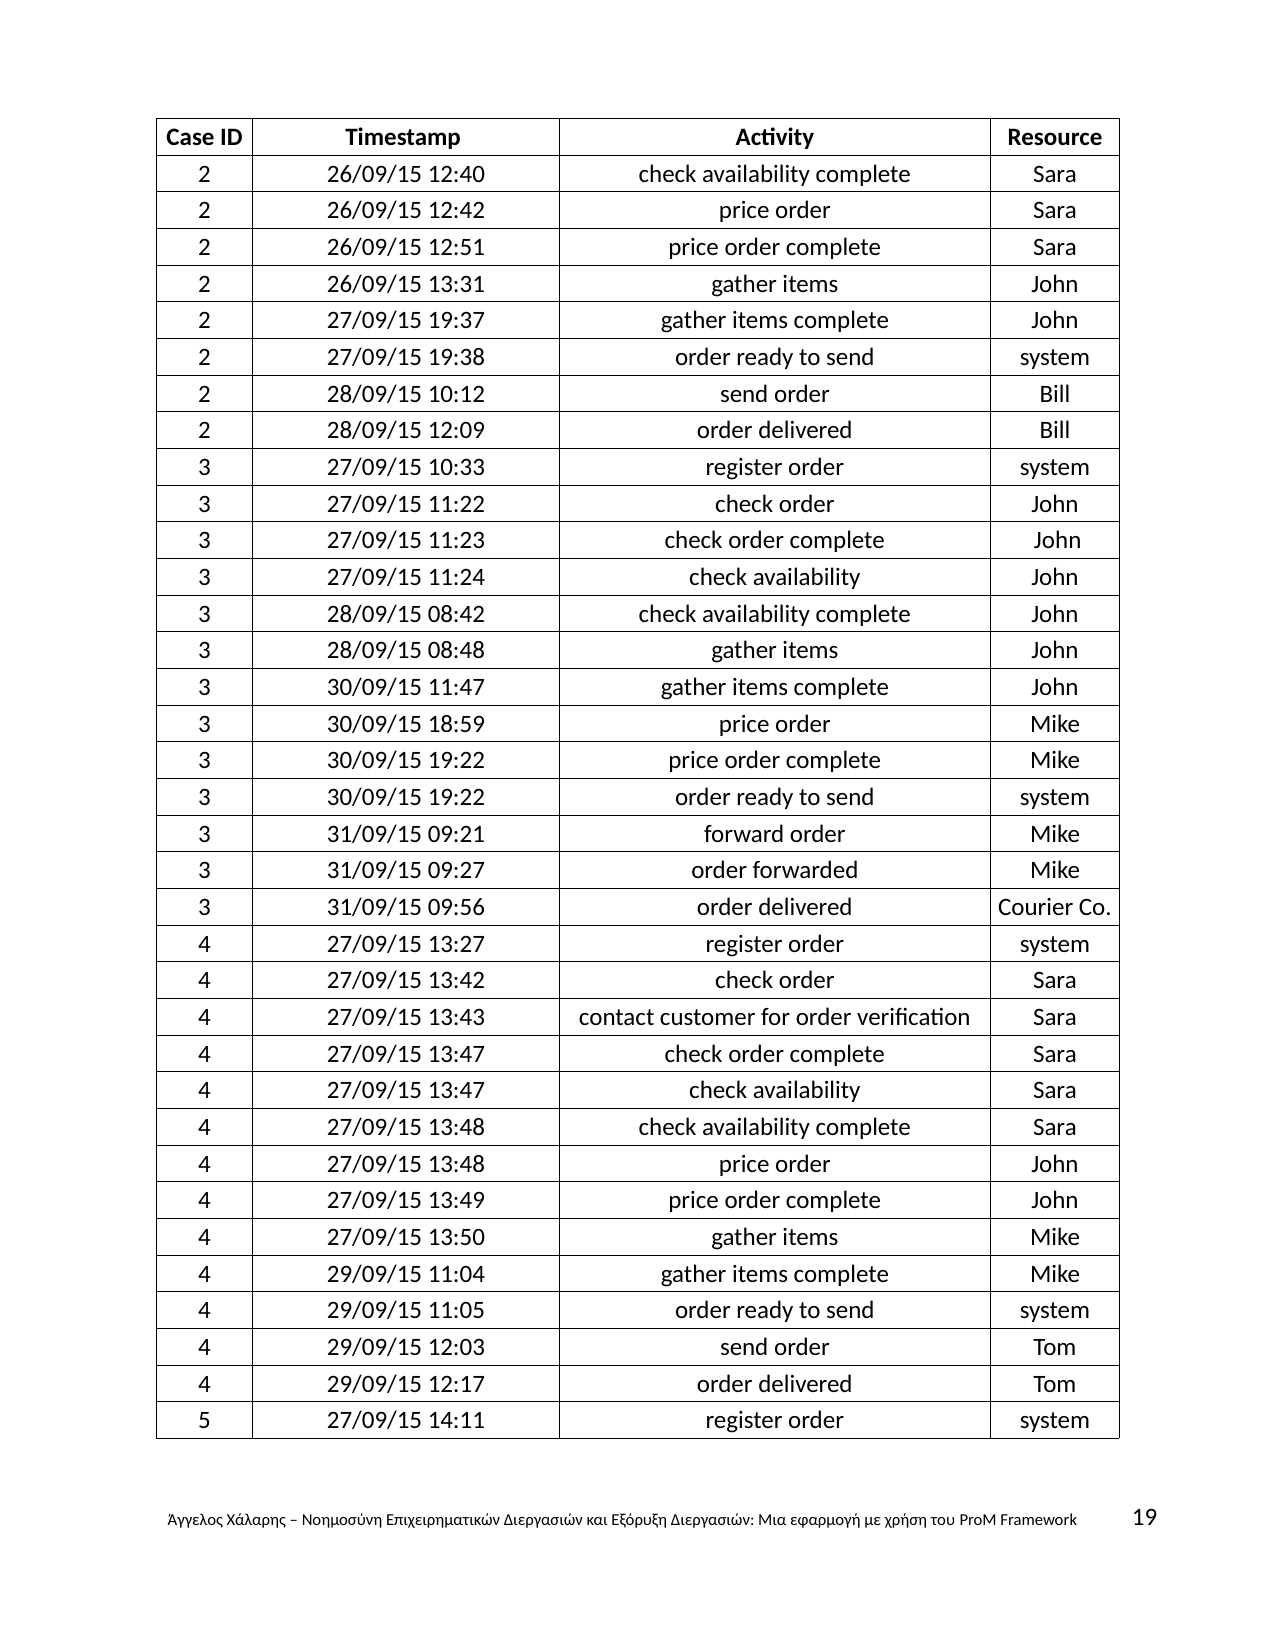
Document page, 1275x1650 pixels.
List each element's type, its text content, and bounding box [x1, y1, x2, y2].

table_cell gather items [560, 632, 990, 668]
table_cell price order complete [560, 742, 990, 778]
table_cell Sara [991, 999, 1119, 1035]
table_cell send order [560, 1329, 990, 1365]
table_cell 4 [157, 1256, 252, 1291]
table_header Timestamp [253, 119, 559, 155]
table_cell Mike [991, 742, 1119, 778]
table_cell register order [560, 1402, 990, 1438]
table_cell Sara [991, 1036, 1119, 1071]
table_cell Mike [991, 1256, 1119, 1291]
table_cell 27/09/15 13:47 [253, 1036, 559, 1071]
table_cell check availability [560, 559, 990, 595]
table_cell Sara [991, 229, 1119, 265]
table_cell 26/09/15 12:40 [253, 156, 559, 191]
table_cell John [991, 632, 1119, 668]
table_cell 4 [157, 1182, 252, 1218]
table_cell price order [560, 706, 990, 741]
table_cell Sara [991, 192, 1119, 228]
table_cell 27/09/15 19:38 [253, 339, 559, 375]
table_cell price order [560, 1146, 990, 1181]
table_cell Bill [991, 412, 1119, 448]
table_cell check availability [560, 1072, 990, 1108]
table_cell 3 [157, 669, 252, 705]
table_cell check availability complete [560, 1109, 990, 1145]
table_cell gather items complete [560, 302, 990, 338]
table_cell 3 [157, 632, 252, 668]
table_cell order delivered [560, 412, 990, 448]
table_cell 31/09/15 09:21 [253, 816, 559, 851]
table_cell Tom [991, 1329, 1119, 1365]
table_cell 4 [157, 1329, 252, 1365]
table_cell system [991, 779, 1119, 815]
table_cell Sara [991, 156, 1119, 191]
table_cell 3 [157, 779, 252, 815]
table_cell 3 [157, 559, 252, 595]
table_cell order delivered [560, 889, 990, 925]
table_cell 27/09/15 13:27 [253, 926, 559, 961]
table_cell gather items complete [560, 669, 990, 705]
table_cell price order complete [560, 229, 990, 265]
table_cell 4 [157, 1109, 252, 1145]
table_cell Courier Co. [991, 889, 1119, 925]
table_cell check order complete [560, 1036, 990, 1071]
table_cell 26/09/15 13:31 [253, 266, 559, 301]
table_cell 26/09/15 12:42 [253, 192, 559, 228]
table_cell Mike [991, 706, 1119, 741]
table_cell John [991, 1146, 1119, 1181]
table_header Activity [560, 119, 990, 155]
table_cell John [991, 266, 1119, 301]
table_header Resource [991, 119, 1119, 155]
table_cell Sara [991, 962, 1119, 998]
table_cell 3 [157, 816, 252, 851]
table_cell 30/09/15 19:22 [253, 742, 559, 778]
table_cell register order [560, 926, 990, 961]
table_cell 27/09/15 19:37 [253, 302, 559, 338]
table_cell price order complete [560, 1182, 990, 1218]
table_cell 26/09/15 12:51 [253, 229, 559, 265]
table_cell check order complete [560, 522, 990, 558]
table_cell Mike [991, 1219, 1119, 1255]
table_cell 4 [157, 1219, 252, 1255]
table_cell check availability complete [560, 156, 990, 191]
table_cell order forwarded [560, 852, 990, 888]
table_cell 2 [157, 339, 252, 375]
table_cell order ready to send [560, 779, 990, 815]
table_cell 2 [157, 412, 252, 448]
table_cell send order [560, 376, 990, 411]
table_cell 27/09/15 13:42 [253, 962, 559, 998]
table_cell 4 [157, 1036, 252, 1071]
table_cell 2 [157, 302, 252, 338]
table_cell check order [560, 962, 990, 998]
table_cell forward order [560, 816, 990, 851]
table_cell system [991, 1292, 1119, 1328]
table_cell check availability complete [560, 596, 990, 631]
table_cell John [991, 1182, 1119, 1218]
table_cell John [991, 302, 1119, 338]
table_cell 3 [157, 486, 252, 521]
table_cell 27/09/15 13:48 [253, 1146, 559, 1181]
table_cell contact customer for order verification [560, 999, 990, 1035]
table_cell Mike [991, 852, 1119, 888]
table_cell 27/09/15 13:48 [253, 1109, 559, 1145]
table_cell order delivered [560, 1366, 990, 1401]
table_cell 3 [157, 742, 252, 778]
table_cell 3 [157, 706, 252, 741]
table_cell 2 [157, 156, 252, 191]
table_cell 2 [157, 376, 252, 411]
table_cell John [991, 596, 1119, 631]
table_cell 30/09/15 18:59 [253, 706, 559, 741]
table_cell gather items complete [560, 1256, 990, 1291]
table_cell price order [560, 192, 990, 228]
table_cell 27/09/15 11:22 [253, 486, 559, 521]
table_cell 3 [157, 522, 252, 558]
table_cell 27/09/15 11:24 [253, 559, 559, 595]
table_cell 29/09/15 11:04 [253, 1256, 559, 1291]
table_cell 28/09/15 08:42 [253, 596, 559, 631]
table_cell check order [560, 486, 990, 521]
table_cell 3 [157, 449, 252, 485]
table_cell John [991, 486, 1119, 521]
table_cell Sara [991, 1109, 1119, 1145]
table_cell system [991, 449, 1119, 485]
table_header Case ID [157, 119, 252, 155]
table_cell 2 [157, 192, 252, 228]
table_cell 28/09/15 12:09 [253, 412, 559, 448]
table_cell 29/09/15 11:05 [253, 1292, 559, 1328]
table_cell 5 [157, 1402, 252, 1438]
table_cell 30/09/15 11:47 [253, 669, 559, 705]
table_cell register order [560, 449, 990, 485]
table_cell 27/09/15 11:23 [253, 522, 559, 558]
table_cell 4 [157, 1072, 252, 1108]
table_cell 28/09/15 08:48 [253, 632, 559, 668]
table_cell 27/09/15 13:43 [253, 999, 559, 1035]
table_cell 3 [157, 596, 252, 631]
table_cell 31/09/15 09:56 [253, 889, 559, 925]
table_cell gather items [560, 266, 990, 301]
table_cell 30/09/15 19:22 [253, 779, 559, 815]
table_cell 4 [157, 962, 252, 998]
table_cell 3 [157, 852, 252, 888]
table_cell 4 [157, 1146, 252, 1181]
table_cell Tom [991, 1366, 1119, 1401]
table_cell Bill [991, 376, 1119, 411]
table_cell order ready to send [560, 339, 990, 375]
table_cell 3 [157, 889, 252, 925]
table_cell 2 [157, 229, 252, 265]
table_cell 27/09/15 13:50 [253, 1219, 559, 1255]
table_cell system [991, 339, 1119, 375]
table_cell 4 [157, 1292, 252, 1328]
table_cell 28/09/15 10:12 [253, 376, 559, 411]
table_cell 27/09/15 10:33 [253, 449, 559, 485]
table_cell 4 [157, 926, 252, 961]
table_cell 2 [157, 266, 252, 301]
table_cell 4 [157, 1366, 252, 1401]
table_cell order ready to send [560, 1292, 990, 1328]
table_cell 31/09/15 09:27 [253, 852, 559, 888]
table_cell 4 [157, 999, 252, 1035]
table_cell John [991, 522, 1119, 558]
table_cell 29/09/15 12:03 [253, 1329, 559, 1365]
table_cell gather items [560, 1219, 990, 1255]
table_cell John [991, 669, 1119, 705]
table_cell system [991, 926, 1119, 961]
table_cell Mike [991, 816, 1119, 851]
table_cell 27/09/15 13:49 [253, 1182, 559, 1218]
table_cell system [991, 1402, 1119, 1438]
table_cell Sara [991, 1072, 1119, 1108]
table_cell 27/09/15 13:47 [253, 1072, 559, 1108]
table_cell 27/09/15 14:11 [253, 1402, 559, 1438]
table_cell John [991, 559, 1119, 595]
table_cell 29/09/15 12:17 [253, 1366, 559, 1401]
